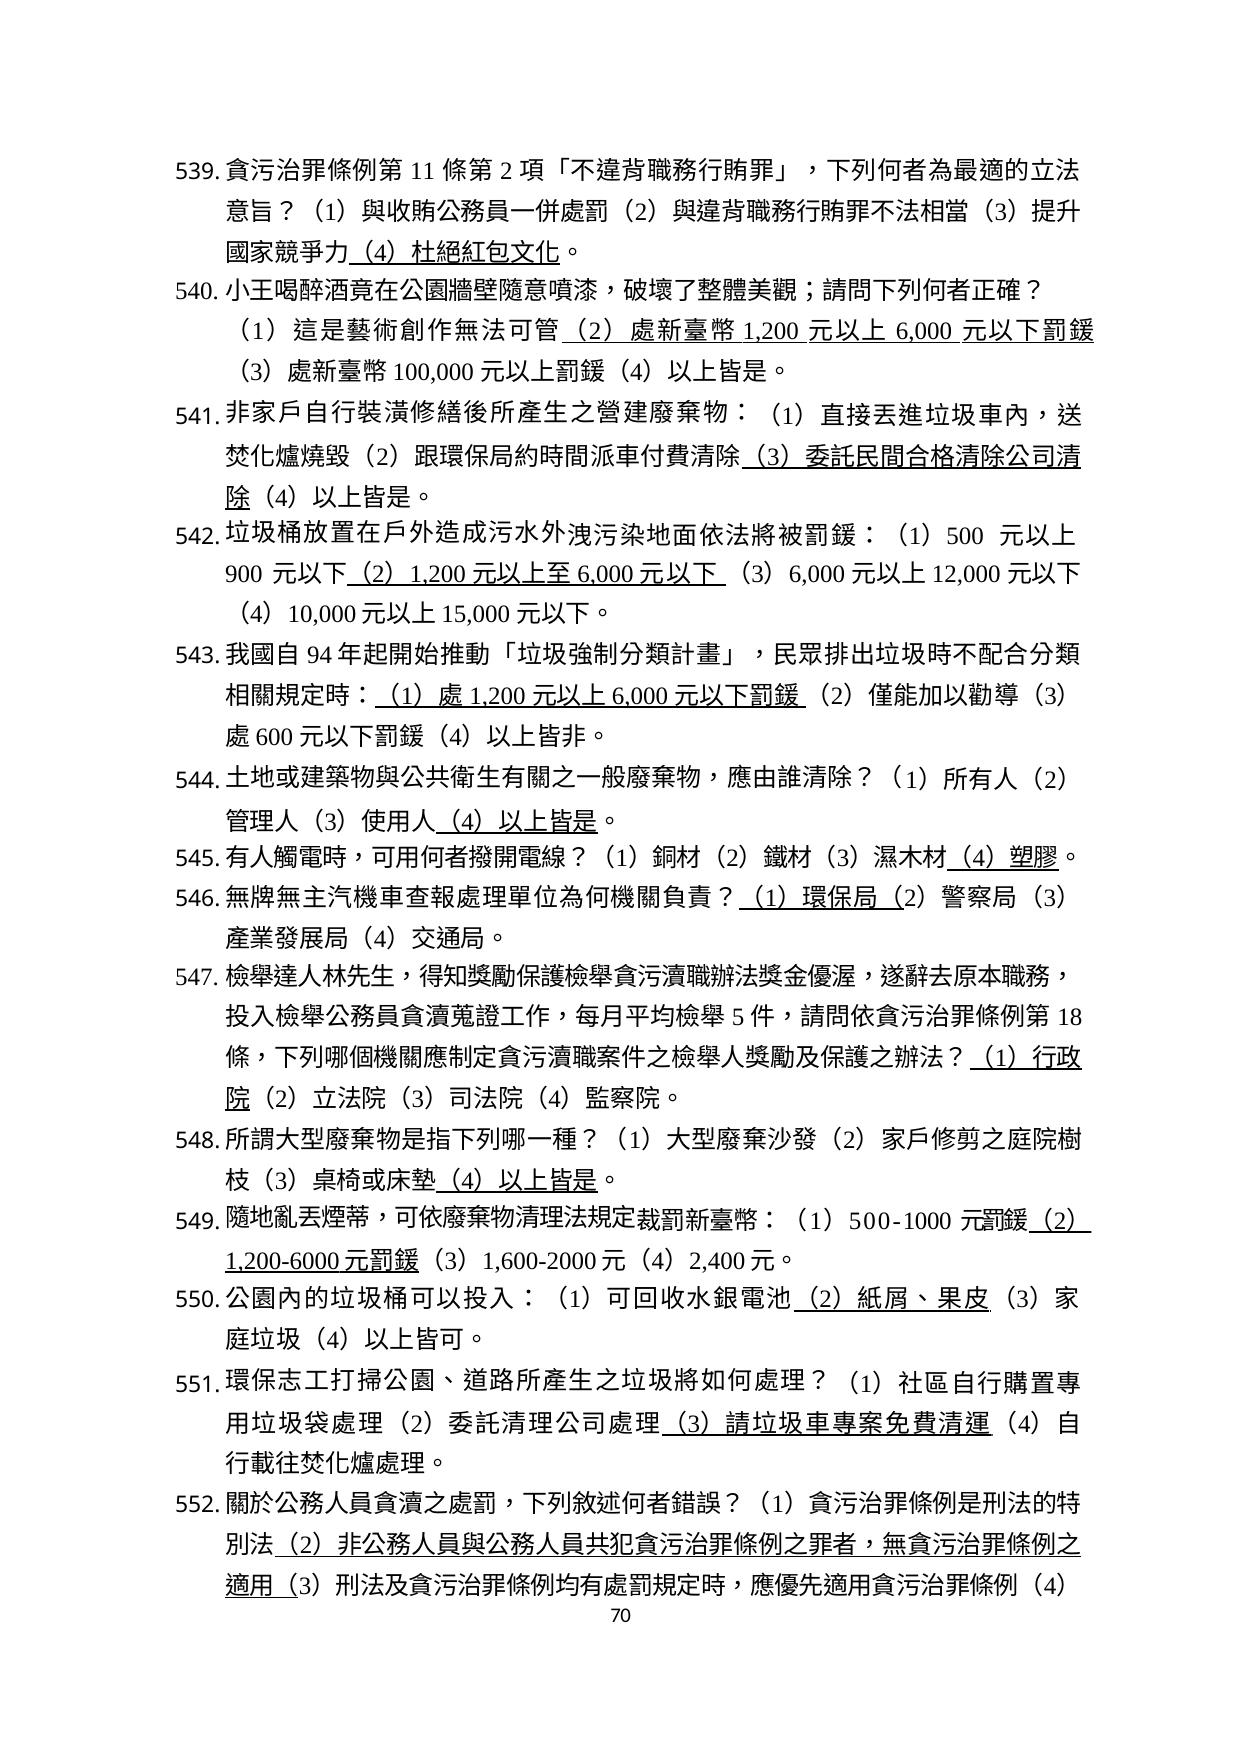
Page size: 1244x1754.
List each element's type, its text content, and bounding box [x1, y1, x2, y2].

list 檢舉達人林先生，得知獎勵保護檢舉貪污瀆職辦法獎金優渥，遂辭去原本職務， [175, 959, 1119, 992]
list 公園內的垃圾桶可以投入：（1）可回收水銀電池（2）紙屑、果皮（3）家庭垃圾（4）以上皆可。 [175, 1279, 1080, 1356]
list 貪污治罪條例第 11 條第 2 項「不違背職務行賄罪」，下列何者為最適的立法意旨？（1）與收賄公務員一併處罰（2）與違背職務行賄罪不法相當（3）提升國家競爭力（4）杜絕紅包文化。 [175, 150, 1082, 268]
text （4）10,000元以上15,000 元以下。 [225, 594, 1119, 630]
text 投入檢舉公務員貪瀆蒐證工作，每月平均檢舉 5 件，請問依貪污治罪條例第 18條，下列哪個機關應制定貪污瀆職案件之檢舉人獎勵及保護之辦法？（1）行政 院（2）立法院（3）司法院（4）監察院。 [225, 996, 1082, 1114]
list 所謂大型廢棄物是指下列哪一種？（1）大型廢棄沙發（2）家戶修剪之庭院樹枝（3）桌椅或床墊（4）以上皆是。 [175, 1119, 1082, 1196]
list 小王喝醉酒竟在公園牆壁隨意噴漆，破壞了整體美觀；請問下列何者正確？ [175, 273, 1119, 306]
list 非家戶自行裝潢修繕後所產生之營建廢棄物：（1）直接丟進垃圾車內，送焚化爐燒毀（2）跟環保局約時間派車付費清除（3）委託民間合格清除公司清除（4）以上皆是。 [175, 392, 1082, 513]
list 土地或建築物與公共衛生有關之一般廢棄物，應由誰清除？（1）所有人（2）管理人（3）使用人（4）以上皆是。 [175, 757, 1082, 837]
list 我國自 94年起開始推動「垃圾強制分類計畫」，民眾排出垃圾時不配合分類相關規定時：（1）處 1,200 元以上 6,000 元以下罰鍰 （2）僅能加以勸導（3）處 600 元以下罰鍰（4）以上皆非。 [175, 634, 1082, 752]
list 無牌無主汽機車查報處理單位為何機關負責？（1）環保局（2）警察局（3）產業發展局（4）交通局。 [175, 877, 1081, 954]
text 900 元以下（2）1,200 元以上至 6,000 元以下 （3）6,000 元以上 12,000 元以下 [225, 553, 1119, 590]
list 垃圾桶放置在戶外造成污水外洩污染地面依法將被罰鍰：（1）500 元以上 [175, 518, 1119, 551]
list 環保志工打掃公園、道路所產生之垃圾將如何處理？（1）社區自行購置專用垃圾袋處理（2）委託清理公司處理（3）請垃圾車專案免費清運（4）自行載往焚化爐處理。 [175, 1361, 1082, 1479]
text （1）這是藝術創作無法可管（2）處新臺幣1,200 元以上 6,000 元以下罰鍰（3）處新臺幣100,000 元以上罰鍰（4）以上皆是。 [225, 311, 1094, 388]
list 關於公務人員貪瀆之處罰，下列敘述何者錯誤？（1）貪污治罪條例是刑法的特別法（2）非公務人員與公務人員共犯貪污治罪條例之罪者，無貪污治罪條例之 適用（3）刑法及貪污治罪條例均有處罰規定時，應優先適用貪污治罪條例（4） [175, 1484, 1082, 1602]
list 隨地亂丟煙蒂，可依廢棄物清理法規定裁罰新臺幣：（1）500-1000 元罰鍰（2） [175, 1201, 1119, 1236]
text 1,200-6000元罰鍰（3）1,600-2000元（4）2,400元。 [225, 1241, 1119, 1277]
list 有人觸電時，可用何者撥開電線？（1）銅材（2）鐵材（3）濕木材（4）塑膠。 [175, 842, 1119, 873]
